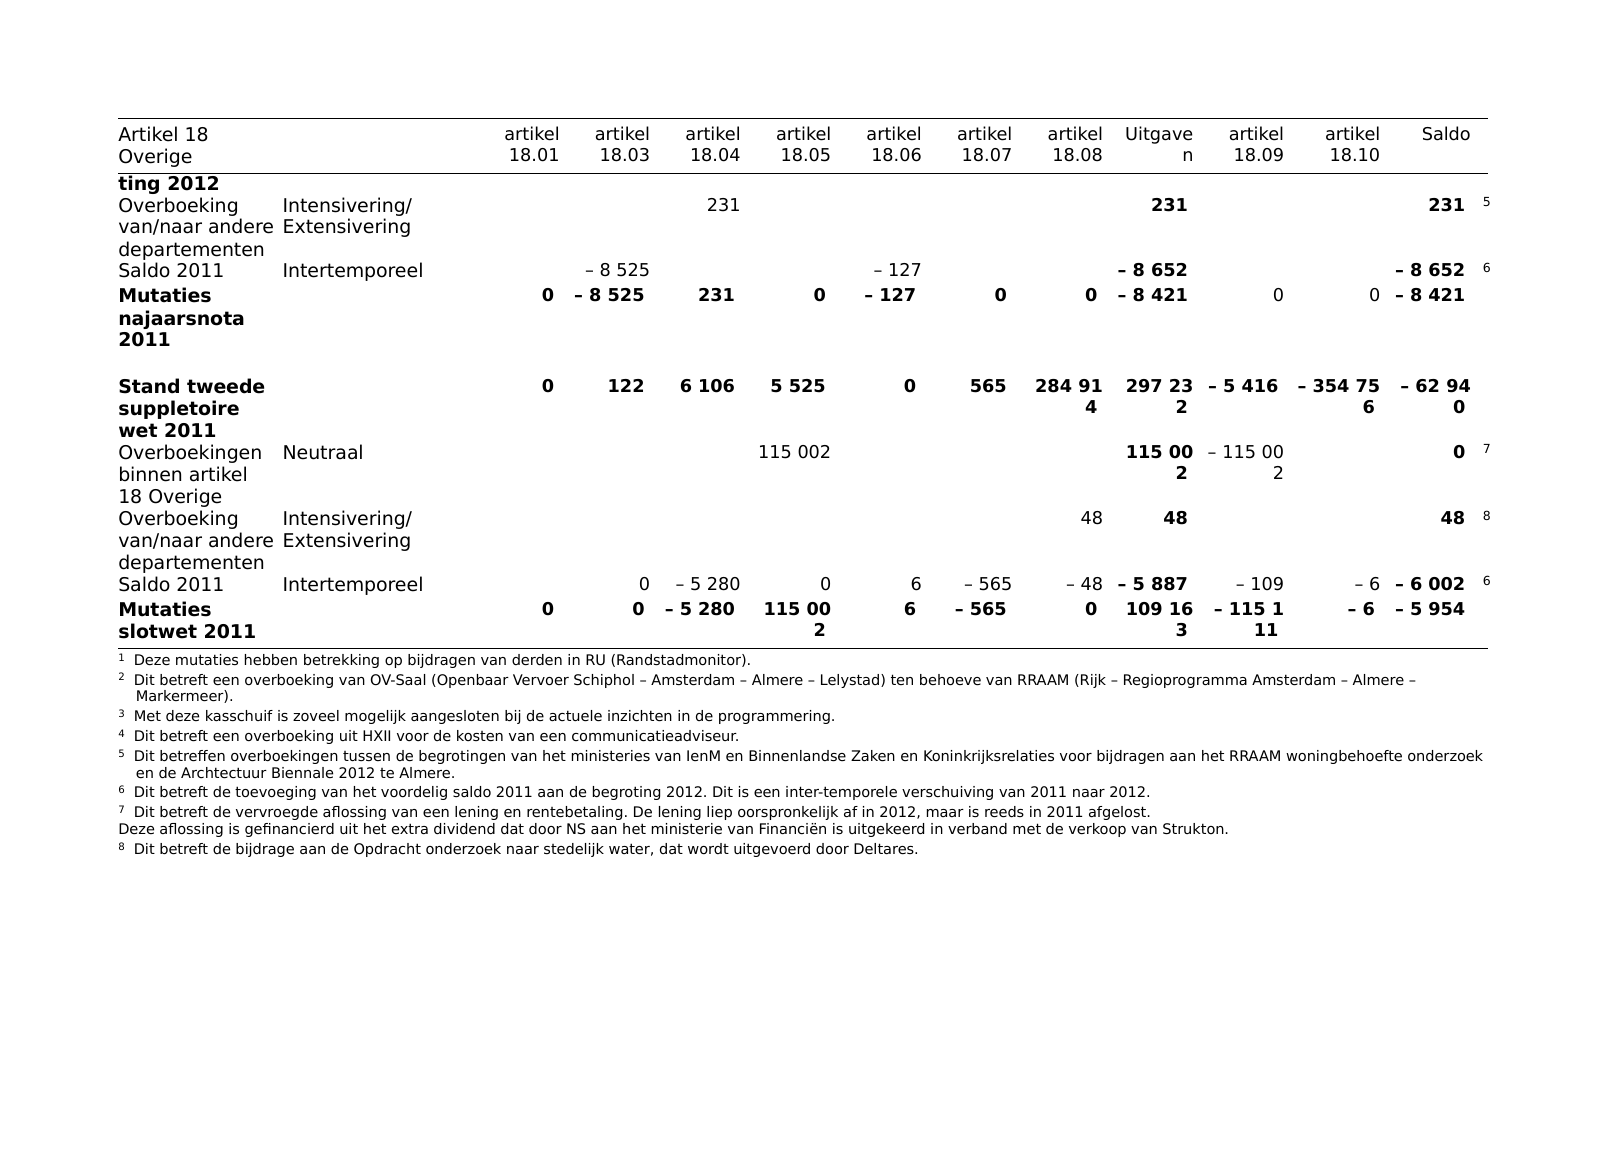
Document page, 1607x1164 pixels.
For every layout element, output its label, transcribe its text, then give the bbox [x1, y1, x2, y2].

table_cell [565, 442, 656, 508]
table_cell [1018, 442, 1109, 508]
table_cell [1477, 376, 1488, 442]
table_cell [1018, 260, 1109, 285]
table_cell [480, 508, 565, 574]
table_header artikel 18.09 [1199, 119, 1290, 172]
table_cell [277, 351, 480, 376]
table_cell [837, 508, 927, 574]
table_cell [1199, 260, 1290, 285]
table_header artikel 18.08 [1018, 119, 1109, 172]
table_cell – 565 [928, 574, 1018, 599]
table_cell [928, 174, 1018, 194]
table_cell – 8 421 [1109, 285, 1199, 351]
table_cell 0 [1018, 599, 1109, 648]
table_cell 0 [837, 376, 927, 442]
table_cell 5 525 [746, 376, 837, 442]
table_cell 0 [1018, 285, 1109, 351]
table_cell 1 Deze mutaties hebben betrekking op bijdragen van derden in RU (Randstadmonitor). 2 Dit betreft een overboeking van OV-Saal (Openbaar Vervoer Schiphol – Amsterdam – Almere – Lelystad) ten behoeve van RRAAM (Rijk – Regioprogramma Amsterdam – Almere – Markermeer). 3 Met deze kasschuif is zoveel mogelijk aangesloten bij de actuele inzichten in de programmering. 4 Dit betreft een overboeking uit HXII voor de kosten van een communicatieadviseur. 5 Dit betreffen overboekingen tussen de begrotingen van het ministeries van IenM en Binnenlandse Zaken en Koninkrijksrelaties voor bijdragen aan het RRAAM woningbehoefte onderzoek en de Archtectuur Biennale 2012 te Almere. 6 Dit betreft de toevoeging van het voordelig saldo 2011 aan de begroting 2012. Dit is een inter-temporele verschuiving van 2011 naar 2012. 7 Dit betreft de vervroegde aflossing van een lening en rentebetaling. De lening liep oorspronkelijk af in 2012, maar is reeds in 2011 afgelost. Deze aflossing is gefinancierd uit het extra dividend dat door NS aan het ministerie van Financiën is uitgekeerd in verband met de verkoop van Strukton. 8 Dit betreft de bijdrage aan de Opdracht onderzoek naar stedelijk water, dat wordt uitgevoerd door Deltares. [118, 649, 1488, 858]
table_cell 0 [565, 574, 656, 599]
table_cell Overboeking van/naar andere departementen [118, 195, 277, 260]
table_cell – 115 111 [1199, 599, 1290, 648]
table_cell [565, 195, 656, 260]
table_cell [928, 260, 1018, 285]
table_cell – 115 002 [1199, 442, 1290, 508]
table_cell [1290, 442, 1386, 508]
table_cell [1018, 195, 1109, 260]
table_cell – 5 280 [656, 599, 746, 648]
table_cell – 8 525 [565, 260, 656, 285]
table_cell [565, 508, 656, 574]
table_cell – 5 954 [1386, 599, 1477, 648]
table_cell 6 [837, 599, 927, 648]
table_cell Mutaties slotwet 2011 [118, 599, 277, 648]
table_cell [837, 442, 927, 508]
table_header Artikel 18 Overige [118, 119, 277, 172]
table_header artikel 18.05 [746, 119, 837, 172]
table_cell ting 2012 [118, 174, 277, 194]
table_cell [480, 442, 565, 508]
table_cell [746, 260, 837, 285]
table_cell [928, 442, 1018, 508]
table_cell 0 [928, 285, 1018, 351]
table_cell 0 [746, 285, 837, 351]
table_cell – 62 940 [1386, 376, 1477, 442]
table_cell 0 [565, 599, 656, 648]
table_cell [1477, 285, 1488, 351]
table_cell Neutraal [277, 442, 480, 508]
table_cell 122 [565, 376, 656, 442]
table_cell 297 232 [1109, 376, 1199, 442]
table_header artikel 18.01 [480, 119, 565, 172]
table_cell 109 163 [1109, 599, 1199, 648]
table_cell 284 914 [1018, 376, 1109, 442]
table_cell [277, 174, 480, 194]
table_cell 231 [656, 285, 746, 351]
table_cell [656, 442, 746, 508]
table_cell [565, 351, 656, 376]
table_cell [277, 599, 480, 648]
table_cell Overboeking van/naar andere departementen [118, 508, 277, 574]
table_header [1477, 119, 1488, 172]
table_cell – 5 416 [1199, 376, 1290, 442]
table_header artikel 18.06 [837, 119, 927, 172]
table_cell Mutaties najaarsnota 2011 [118, 285, 277, 351]
table_cell [1386, 174, 1477, 194]
table_cell [837, 195, 927, 260]
table_cell 115 002 [746, 442, 837, 508]
table_cell [1477, 351, 1488, 376]
table_cell [480, 260, 565, 285]
table_cell Intertemporeel [277, 260, 480, 285]
table_cell [1199, 195, 1290, 260]
table_cell – 8 421 [1386, 285, 1477, 351]
table_cell 8 [1477, 508, 1488, 574]
table_header Saldo [1386, 119, 1477, 172]
table_cell [1199, 351, 1290, 376]
table_header Uitgaven [1109, 119, 1199, 172]
table_cell [1109, 351, 1199, 376]
table_cell – 127 [837, 260, 927, 285]
table_cell – 8 525 [565, 285, 656, 351]
table_cell – 5 280 [656, 574, 746, 599]
table_cell – 6 [1290, 574, 1386, 599]
table_cell – 8 652 [1109, 260, 1199, 285]
table_header artikel 18.03 [565, 119, 656, 172]
table_cell Overboekingen binnen artikel 18 Overige [118, 442, 277, 508]
table_cell [277, 285, 480, 351]
table_cell Saldo 2011 [118, 574, 277, 599]
table_cell – 8 652 [1386, 260, 1477, 285]
table_cell [656, 260, 746, 285]
table_cell Stand tweede suppletoire wet 2011 [118, 376, 277, 442]
table_cell [928, 508, 1018, 574]
table_cell [1018, 174, 1109, 194]
table_cell 6 106 [656, 376, 746, 442]
table_header [277, 119, 480, 172]
table_cell [1199, 508, 1290, 574]
table_cell [837, 351, 927, 376]
table_cell [656, 351, 746, 376]
table_cell Intensivering/Extensivering [277, 508, 480, 574]
table_cell [480, 195, 565, 260]
table_cell [928, 351, 1018, 376]
table_cell – 127 [837, 285, 927, 351]
table_cell – 5 887 [1109, 574, 1199, 599]
table_cell 115 002 [746, 599, 837, 648]
table_cell [656, 174, 746, 194]
table_cell [480, 574, 565, 599]
table_cell – 6 [1290, 599, 1386, 648]
table_cell 5 [1477, 195, 1488, 260]
table_header artikel 18.10 [1290, 119, 1386, 172]
table_cell – 6 002 [1386, 574, 1477, 599]
table_cell [928, 195, 1018, 260]
table_cell 0 [1290, 285, 1386, 351]
table_cell [746, 508, 837, 574]
table_cell [746, 174, 837, 194]
table_cell [480, 351, 565, 376]
table_cell [656, 508, 746, 574]
table_cell 0 [480, 599, 565, 648]
table_cell [1290, 260, 1386, 285]
table_cell [1386, 351, 1477, 376]
table_cell 6 [1477, 574, 1488, 599]
table_cell [837, 174, 927, 194]
table_cell 231 [1109, 195, 1199, 260]
table_cell – 354 756 [1290, 376, 1386, 442]
table_cell 0 [1199, 285, 1290, 351]
table_cell [1290, 174, 1386, 194]
table_cell 115 002 [1109, 442, 1199, 508]
table_cell [1477, 174, 1488, 194]
table_cell 48 [1386, 508, 1477, 574]
table_cell [480, 174, 565, 194]
table_cell Saldo 2011 [118, 260, 277, 285]
table_cell 48 [1109, 508, 1199, 574]
table_cell 231 [656, 195, 746, 260]
table_cell 6 [837, 574, 927, 599]
table_header artikel 18.04 [656, 119, 746, 172]
table_cell [1477, 599, 1488, 648]
table_cell [565, 174, 656, 194]
table_cell [746, 195, 837, 260]
table_cell Intensivering/Extensivering [277, 195, 480, 260]
table_cell [1290, 351, 1386, 376]
table_cell – 109 [1199, 574, 1290, 599]
table_cell 7 [1477, 442, 1488, 508]
table_cell 565 [928, 376, 1018, 442]
table_cell [118, 351, 277, 376]
table_cell 231 [1386, 195, 1477, 260]
table_cell [1109, 174, 1199, 194]
table_cell Intertemporeel [277, 574, 480, 599]
table_cell – 48 [1018, 574, 1109, 599]
table_cell [277, 376, 480, 442]
table_cell 6 [1477, 260, 1488, 285]
table_cell 0 [480, 285, 565, 351]
table_header artikel 18.07 [928, 119, 1018, 172]
table_cell – 565 [928, 599, 1018, 648]
table_cell 0 [480, 376, 565, 442]
table_cell [1018, 351, 1109, 376]
table_cell 0 [746, 574, 837, 599]
table_cell 0 [1386, 442, 1477, 508]
table_cell [1290, 195, 1386, 260]
table_cell 48 [1018, 508, 1109, 574]
table_cell [746, 351, 837, 376]
table_cell [1199, 174, 1290, 194]
table_cell [1290, 508, 1386, 574]
